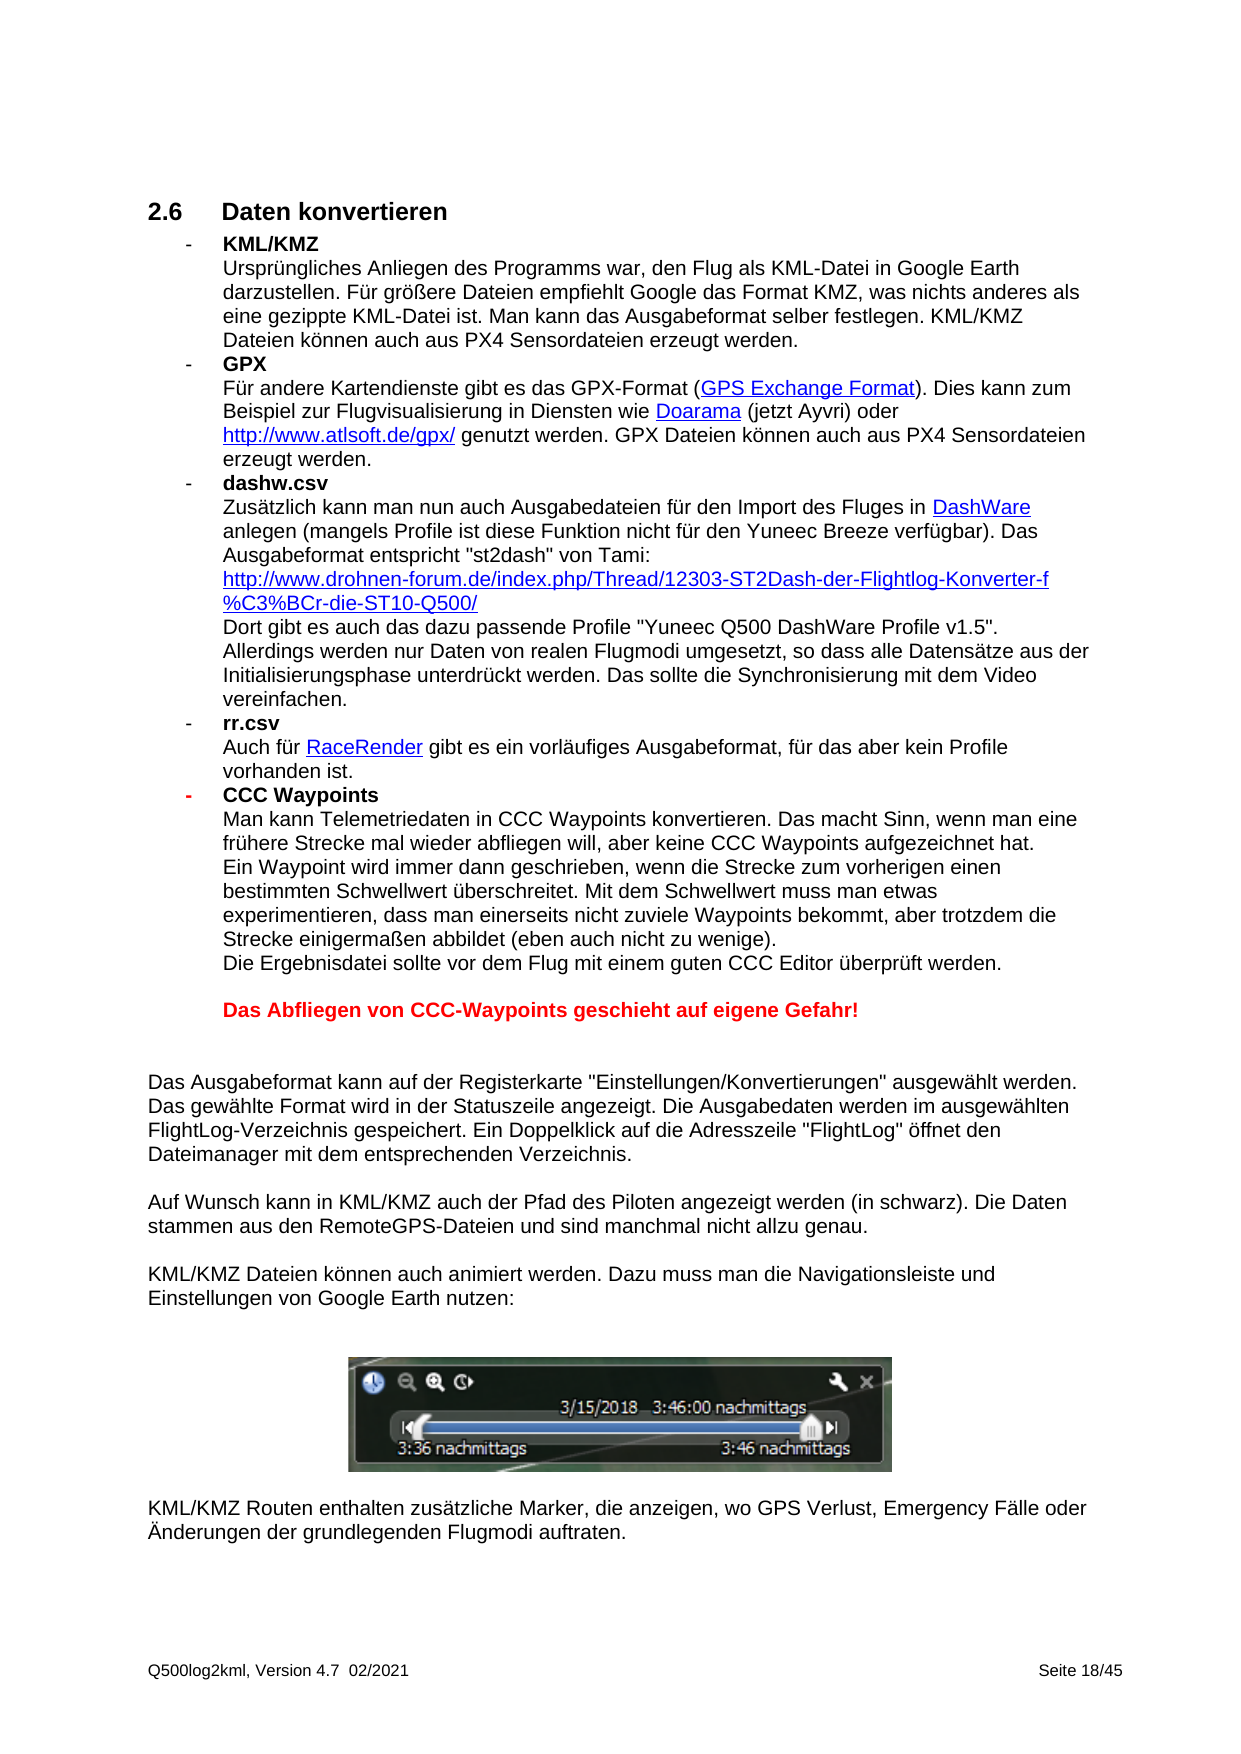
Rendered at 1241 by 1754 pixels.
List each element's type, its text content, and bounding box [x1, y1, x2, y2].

picture [348, 1357, 892, 1472]
text KML/KMZ Dateien können auch animiert werden. Dazu muss man die Navigationsleiste und Einstellungen von Google Earth nutzen: [148, 1262, 1093, 1310]
text Das Ausgabeformat kann auf der Registerkarte "Einstellungen/Konvertierungen" ausgewählt werden. Das gewählte Format wird in der Statuszeile angezeigt. Die Ausgabedaten werden im ausgewählten FlightLog-Verzeichnis gespeichert. Ein Doppelklick auf die Adresszeile "FlightLog" öffnet den Dateimanager mit dem entsprechenden Verzeichnis. [148, 1070, 1093, 1166]
subtitle Daten konvertieren [148, 197, 1093, 225]
list rr.csv Auch für RaceRender gibt es ein vorläufiges Ausgabeformat, für das aber kein Profile vorhanden ist. [185, 711, 1093, 783]
list dashw.csv Zusätzlich kann man nun auch Ausgabedateien für den Import des Fluges in DashWare anlegen (mangels Profile ist diese Funktion nicht für den Yuneec Breeze verfügbar). Das Ausgabeformat entspricht "st2dash" von Tami: http://www.drohnen-forum.de/index.php/Thread/12303-ST2Dash-der-Flightlog-Konverter-f%C3%BCr-die-ST10-Q500/ Dort gibt es auch das dazu passende Profile "Yuneec Q500 DashWare Profile v1.5". Allerdings werden nur Daten von realen Flugmodi umgesetzt, so dass alle Datensätze aus der Initialisierungsphase unterdrückt werden. Das sollte die Synchronisierung mit dem Video vereinfachen. [185, 471, 1093, 711]
text Auf Wunsch kann in KML/KMZ auch der Pfad des Piloten angezeigt werden (in schwarz). Die Daten stammen aus den RemoteGPS-Dateien und sind manchmal nicht allzu genau. [148, 1190, 1093, 1238]
text KML/KMZ Routen enthalten zusätzliche Marker, die anzeigen, wo GPS Verlust, Emergency Fälle oder Änderungen der grundlegenden Flugmodi auftraten. [148, 1496, 1093, 1543]
list KML/KMZ Ursprüngliches Anliegen des Programms war, den Flug als KML-Datei in Google Earth darzustellen. Für größere Dateien empfiehlt Google das Format KMZ, was nichts anderes als eine gezippte KML-Datei ist. Man kann das Ausgabeformat selber festlegen. KML/KMZ Dateien können auch aus PX4 Sensordateien erzeugt werden. [185, 232, 1093, 351]
list GPX Für andere Kartendienste gibt es das GPX-Format (GPS Exchange Format). Dies kann zum Beispiel zur Flugvisualisierung in Diensten wie Doarama (jetzt Ayvri) oder http://www.atlsoft.de/gpx/ genutzt werden. GPX Dateien können auch aus PX4 Sensordateien erzeugt werden. [185, 351, 1093, 471]
list CCC Waypoints Man kann Telemetriedaten in CCC Waypoints konvertieren. Das macht Sinn, wenn man eine frühere Strecke mal wieder abfliegen will, aber keine CCC Waypoints aufgezeichnet hat. Ein Waypoint wird immer dann geschrieben, wenn die Strecke zum vorherigen einen bestimmten Schwellwert überschreitet. Mit dem Schwellwert muss man etwas experimentieren, dass man einerseits nicht zuviele Waypoints bekommt, aber trotzdem die Strecke einigermaßen abbildet (eben auch nicht zu wenige). Die Ergebnisdatei sollte vor dem Flug mit einem guten CCC Editor überprüft werden. Das Abfliegen von CCC-Waypoints geschieht auf eigene Gefahr! [185, 783, 1093, 1022]
